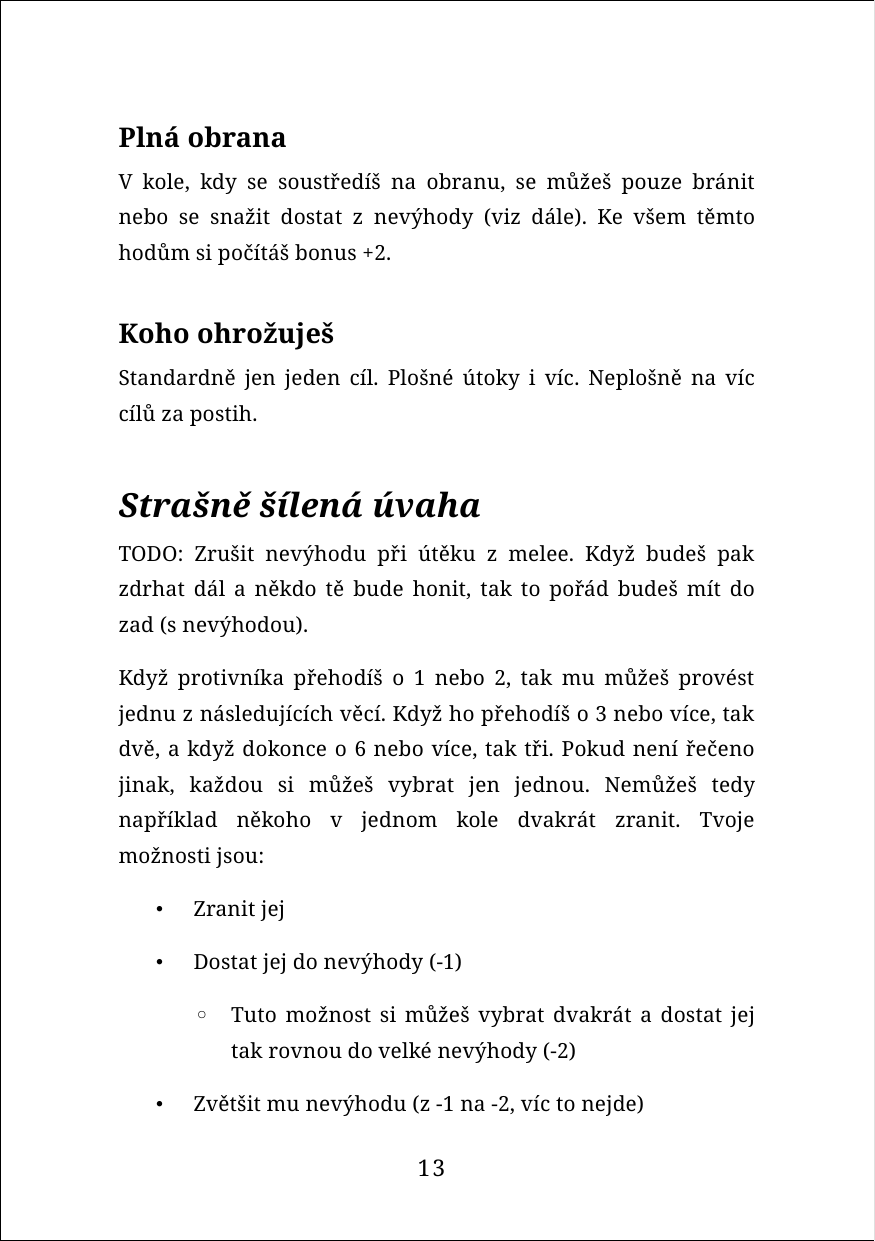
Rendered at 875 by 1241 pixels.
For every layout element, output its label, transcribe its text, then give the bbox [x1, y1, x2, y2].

subtitle Plná obrana [118, 118, 756, 155]
text Když protivníka přehodíš o 1 nebo 2, tak mu můžeš provést jednu z následujících věcí. Když ho přehodíš o 3 nebo více, tak dvě, a když dokonce o 6 nebo více, tak tři. Pokud není řečeno jinak, každou si můžeš vybrat jen jednou. Nemůžeš tedy například někoho v jednom kole dvakrát zranit. Tvoje možnosti jsou: [118, 663, 756, 869]
subtitle Strašně šílená úvaha [118, 482, 756, 527]
text Standardně jen jeden cíl. Plošné útoky i víc. Neplošně na víc cílů za postih. [118, 363, 756, 427]
list Zranit jej [156, 894, 756, 922]
subtitle Koho ohrožuješ [118, 315, 756, 352]
list Dostat jej do nevýhody (-1) [156, 947, 756, 976]
list Zvětšit mu nevýhodu (z -1 na -2, víc to nejde) [156, 1089, 756, 1118]
text V kole, kdy se soustředíš na obranu, se můžeš pouze bránit nebo se snažit dostat z nevýhody (viz dále). Ke všem těmto hodům si počítáš bonus +2. [118, 167, 756, 266]
list Tuto možnost si můžeš vybrat dvakrát a dostat jej tak rovnou do velké nevýhody (-2) [193, 1001, 756, 1064]
text TODO: Zrušit nevýhodu při útěku z melee. Když budeš pak zdrhat dál a někdo tě bude honit, tak to pořád budeš mít do zad (s nevýhodou). [118, 539, 756, 638]
